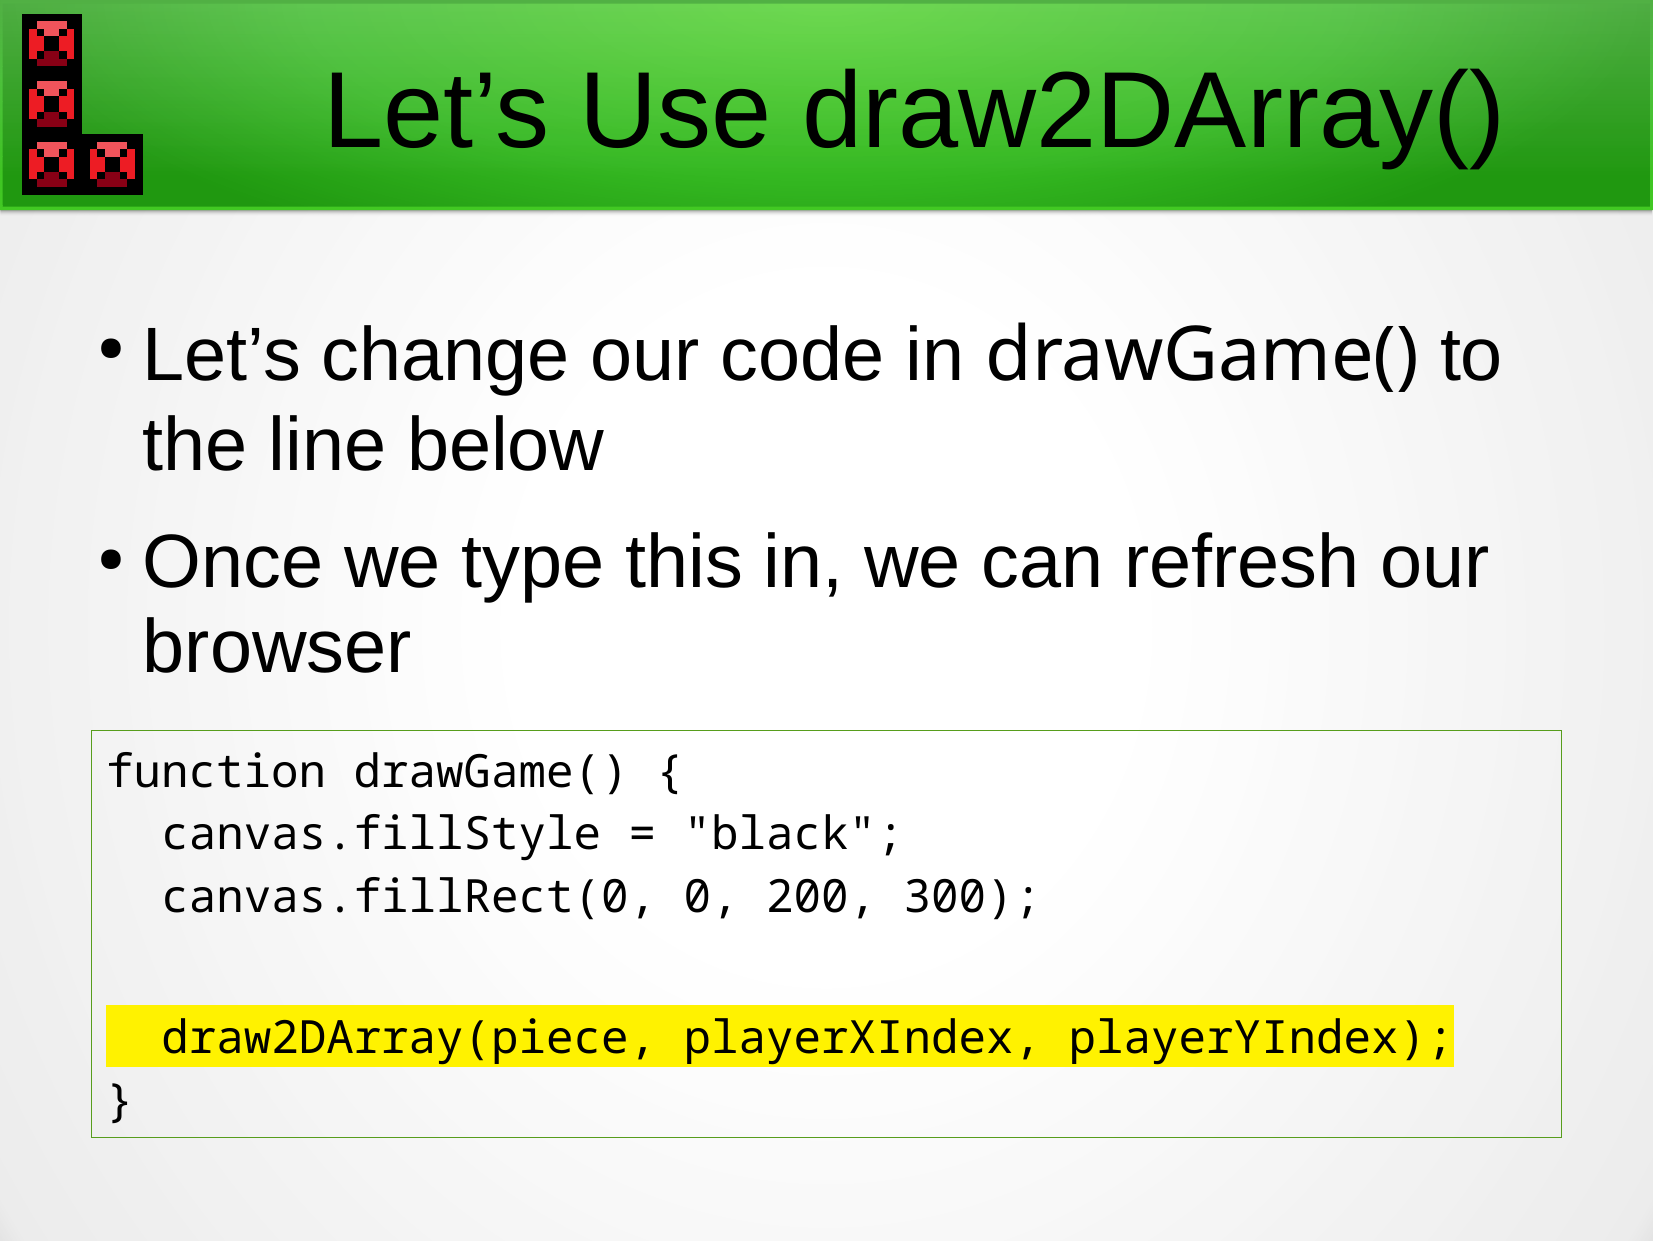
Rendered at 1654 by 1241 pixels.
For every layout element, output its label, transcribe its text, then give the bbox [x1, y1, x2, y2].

text_box function drawGame() { canvas.fillStyle = "black"; canvas.fillRect(0, 0, 200, 300); draw2DArray(piece, playerXIndex, playerYIndex); } [91, 730, 1562, 1107]
picture [22, 14, 143, 195]
list Let’s change our code in drawGame() to the line below Once we type this in, we can refresh our browser [82, 299, 1576, 691]
title Let’s Use draw2DArray() [195, 30, 1636, 190]
